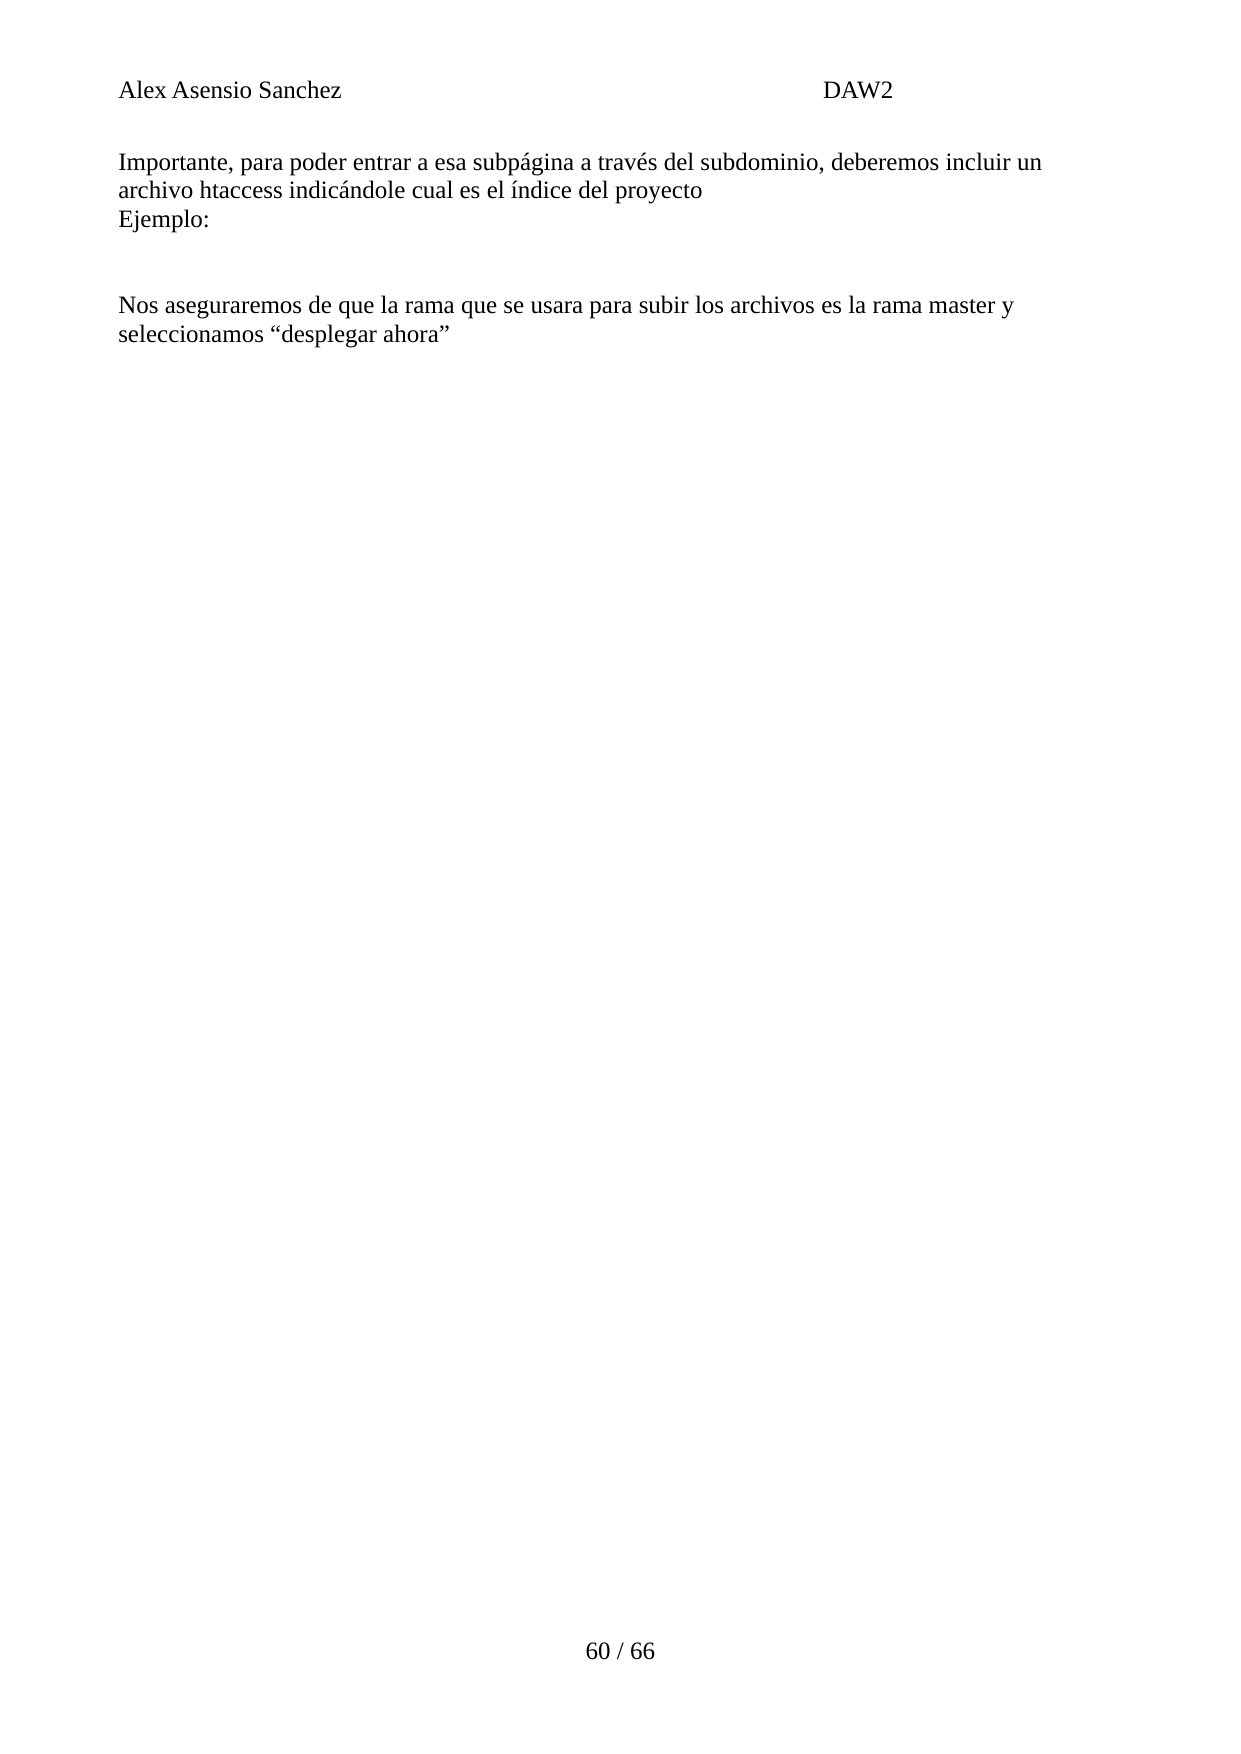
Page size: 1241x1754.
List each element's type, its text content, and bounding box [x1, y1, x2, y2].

text Ejemplo: [118, 204, 1122, 233]
text Importante, para poder entrar a esa subpágina a través del subdominio, deberemos incluir un archivo htaccess indicándole cual es el índice del proyecto [118, 147, 1122, 204]
text Nos aseguraremos de que la rama que se usara para subir los archivos es la rama master y seleccionamos “desplegar ahora” [118, 291, 1122, 348]
